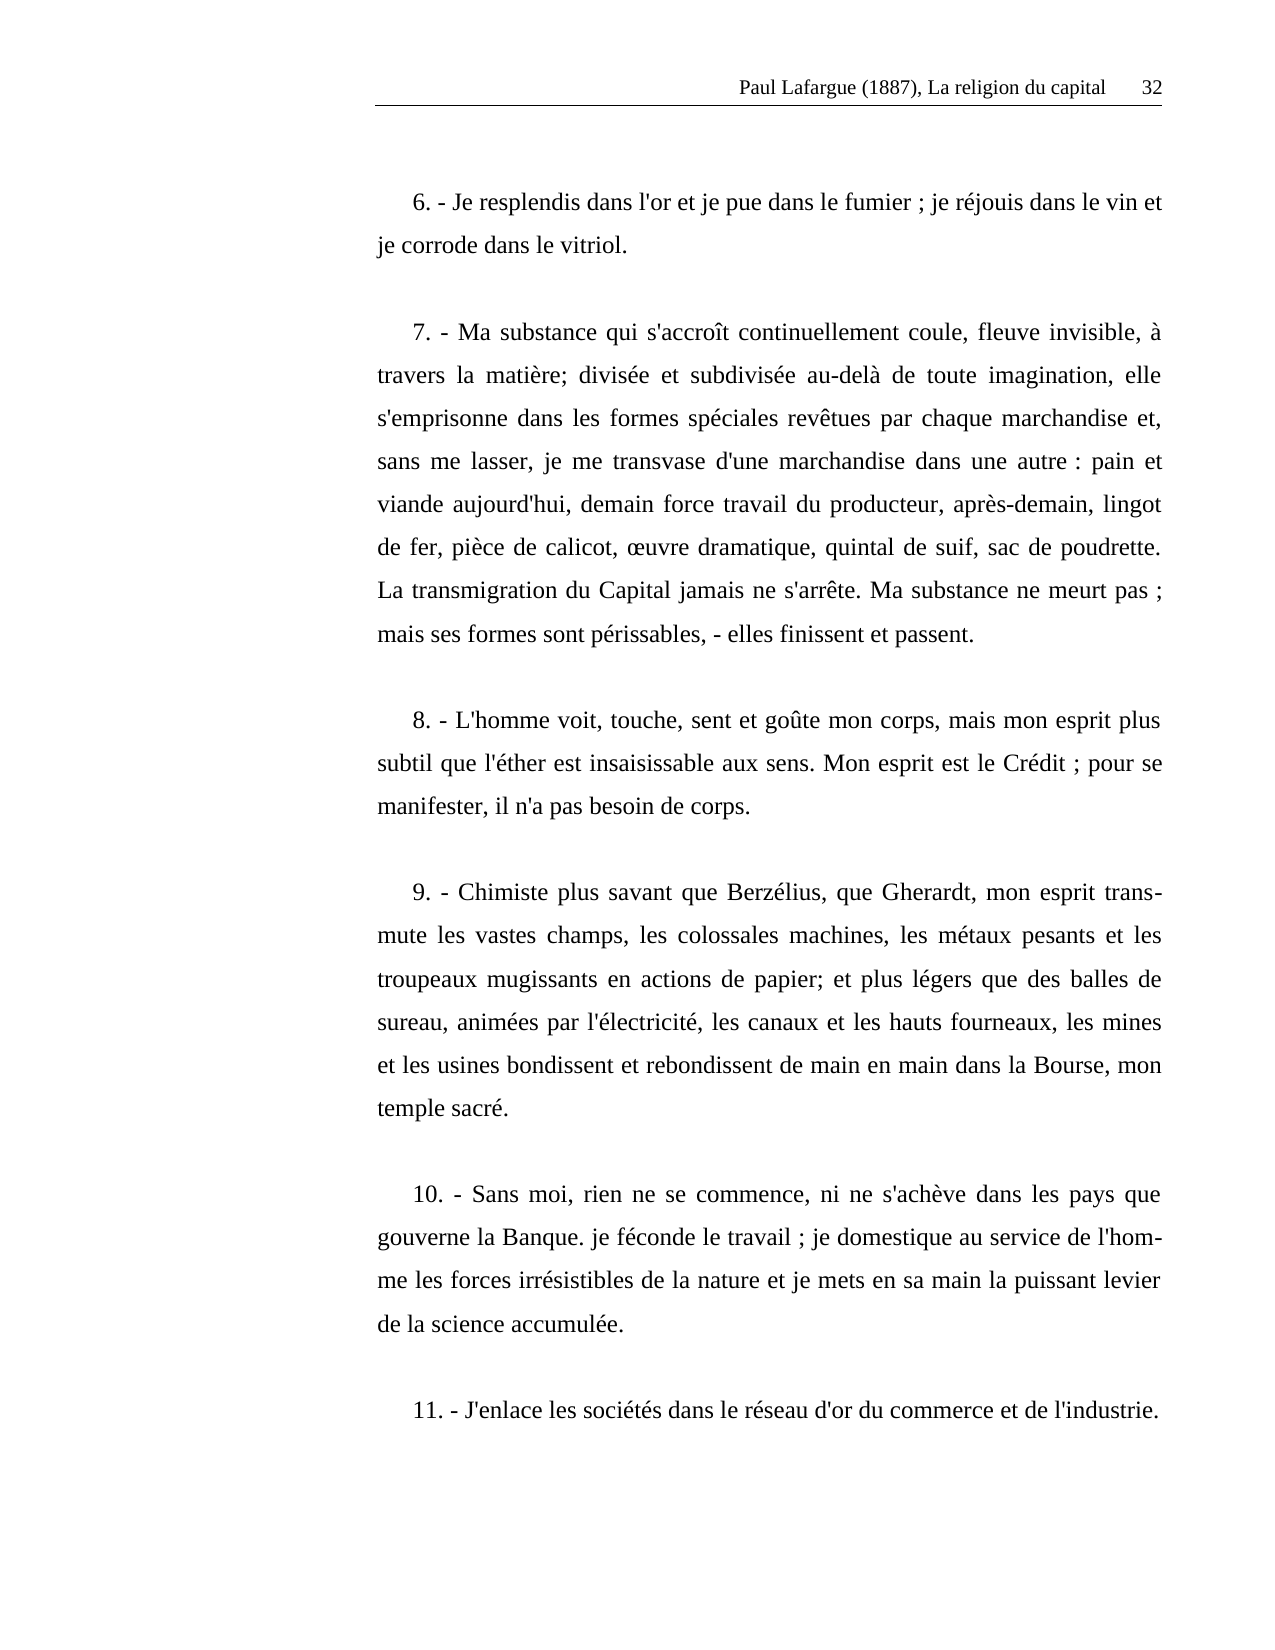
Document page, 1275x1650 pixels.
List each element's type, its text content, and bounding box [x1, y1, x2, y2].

text 11. - J'enlace les sociétés dans le réseau d'or du commerce et de l'industrie. [377, 1395, 1162, 1424]
text 9. - Chimiste plus savant que Berzélius, que Gherardt, mon esprit trans­mute les vastes champs, les colossales machines, les métaux pesants et les troupeaux mugissants en actions de papier; et plus légers que des balles de sureau, animées par l'électricité, les canaux et les hauts fourneaux, les mines et les usines bondissent et rebondissent de main en main dans la Bourse, mon temple sacré. [377, 877, 1162, 1122]
text 7. - Ma substance qui s'accroît continuellement coule, fleuve invisible, à travers la matière; divisée et subdivisée au-delà de toute imagination, elle s'emprisonne dans les formes spéciales revêtues par chaque marchandise et, sans me lasser, je me transvase d'une marchandise dans une autre : pain et viande aujourd'hui, demain force travail du producteur, après-demain, lingot de fer, pièce de calicot, œuvre dramatique, quintal de suif, sac de poudrette. La transmigration du Capital jamais ne s'arrête. Ma substance ne meurt pas ; mais ses formes sont périssables, - elles finissent et passent. [377, 317, 1162, 647]
text 8. - L'homme voit, touche, sent et goûte mon corps, mais mon esprit plus subtil que l'éther est insaisissable aux sens. Mon esprit est le Crédit ; pour se manifester, il n'a pas besoin de corps. [377, 705, 1162, 820]
text 10. - Sans moi, rien ne se commence, ni ne s'achève dans les pays que gou­verne la Banque. je féconde le travail ; je domestique au service de l'hom­me les forces irrésistibles de la nature et je mets en sa main la puissant levier de la science accumulée. [377, 1179, 1162, 1337]
text 6. - Je resplendis dans l'or et je pue dans le fumier ; je réjouis dans le vin et je corrode dans le vitriol. [377, 187, 1162, 259]
